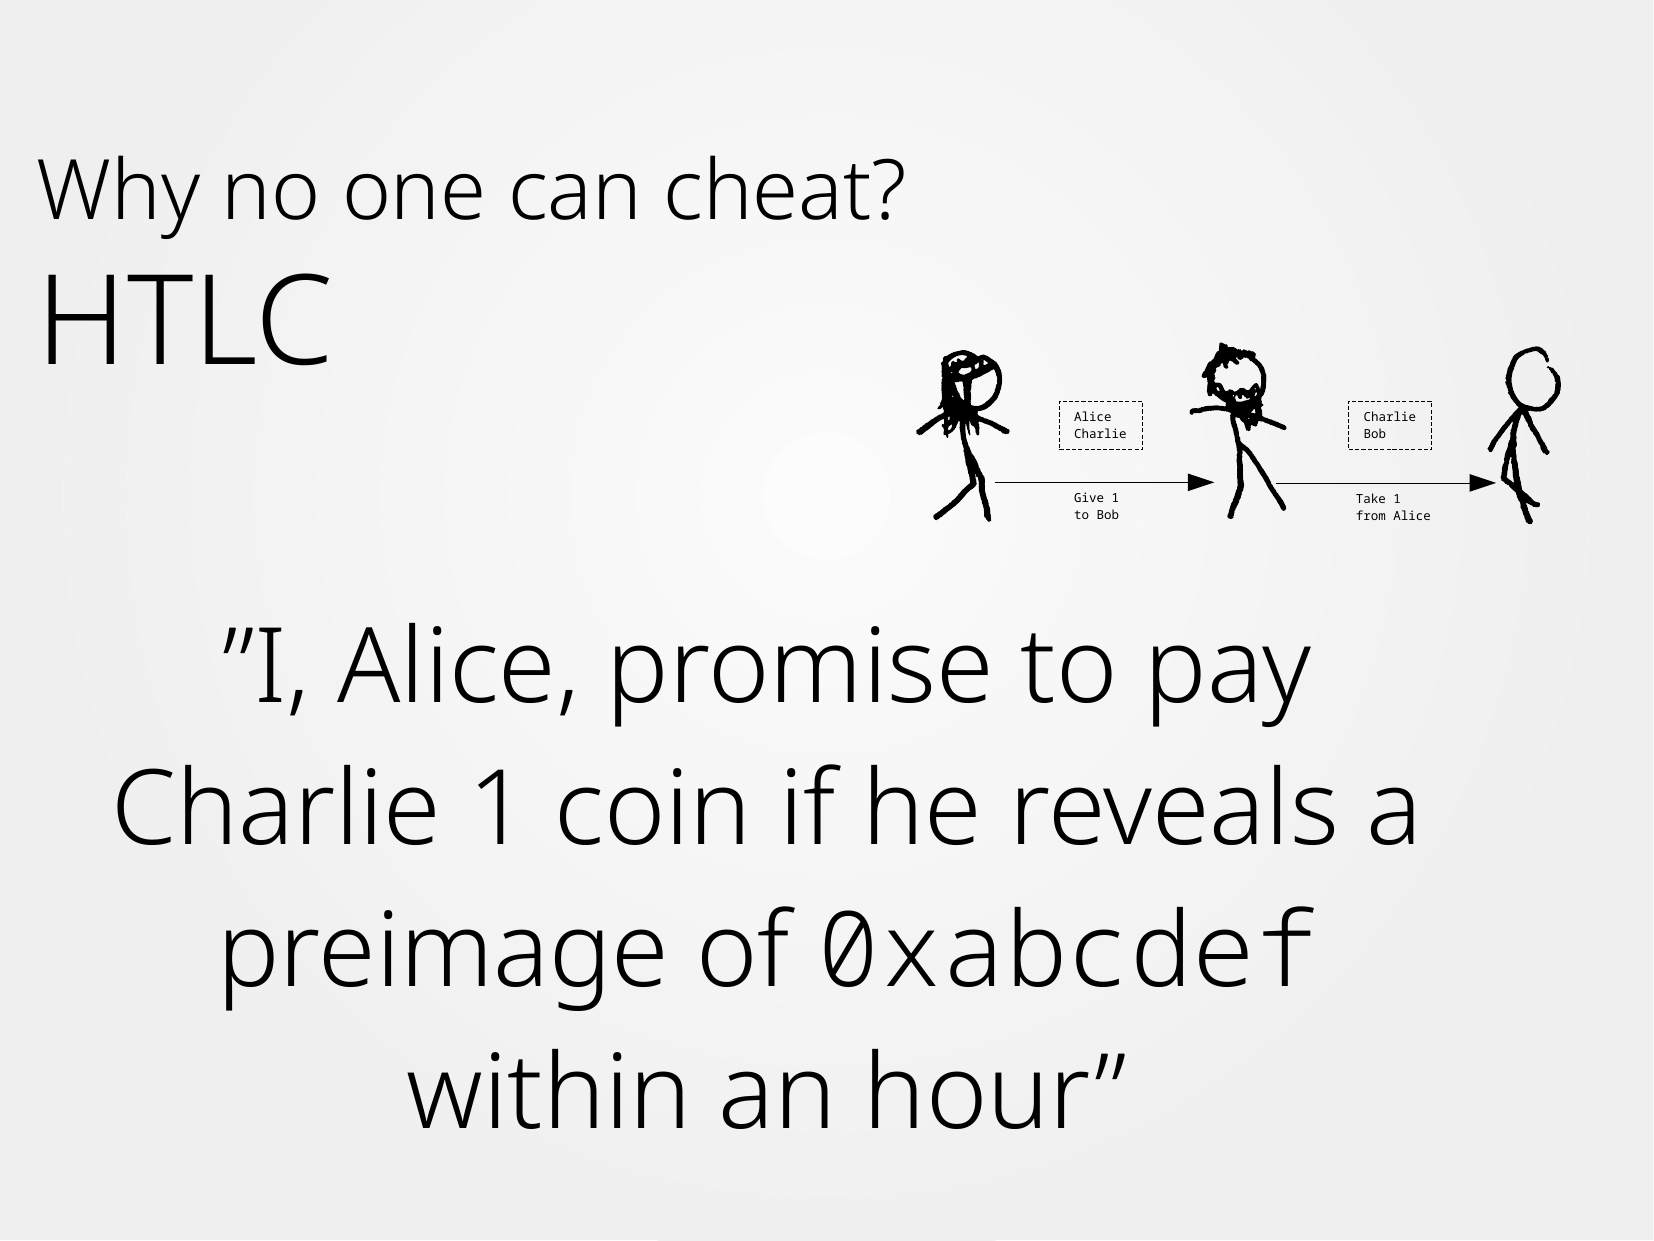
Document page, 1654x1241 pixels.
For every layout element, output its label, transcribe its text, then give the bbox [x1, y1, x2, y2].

text_box Charlie Bob [1348, 401, 1432, 446]
picture [1188, 341, 1288, 520]
title ”I, Alice, promise to pay Charlie 1 coin if he reveals a preimage of 0xabcdef within an hour” [111, 590, 1507, 1063]
title HTLC [36, 230, 384, 378]
text_box Give 1 to Bob [1059, 483, 1137, 527]
title Why no one can cheat? [36, 130, 1034, 243]
picture [915, 349, 1011, 522]
text_box Take 1 from Alice [1341, 484, 1460, 532]
text_box Alice Charlie [1059, 401, 1143, 446]
picture [1485, 344, 1563, 526]
